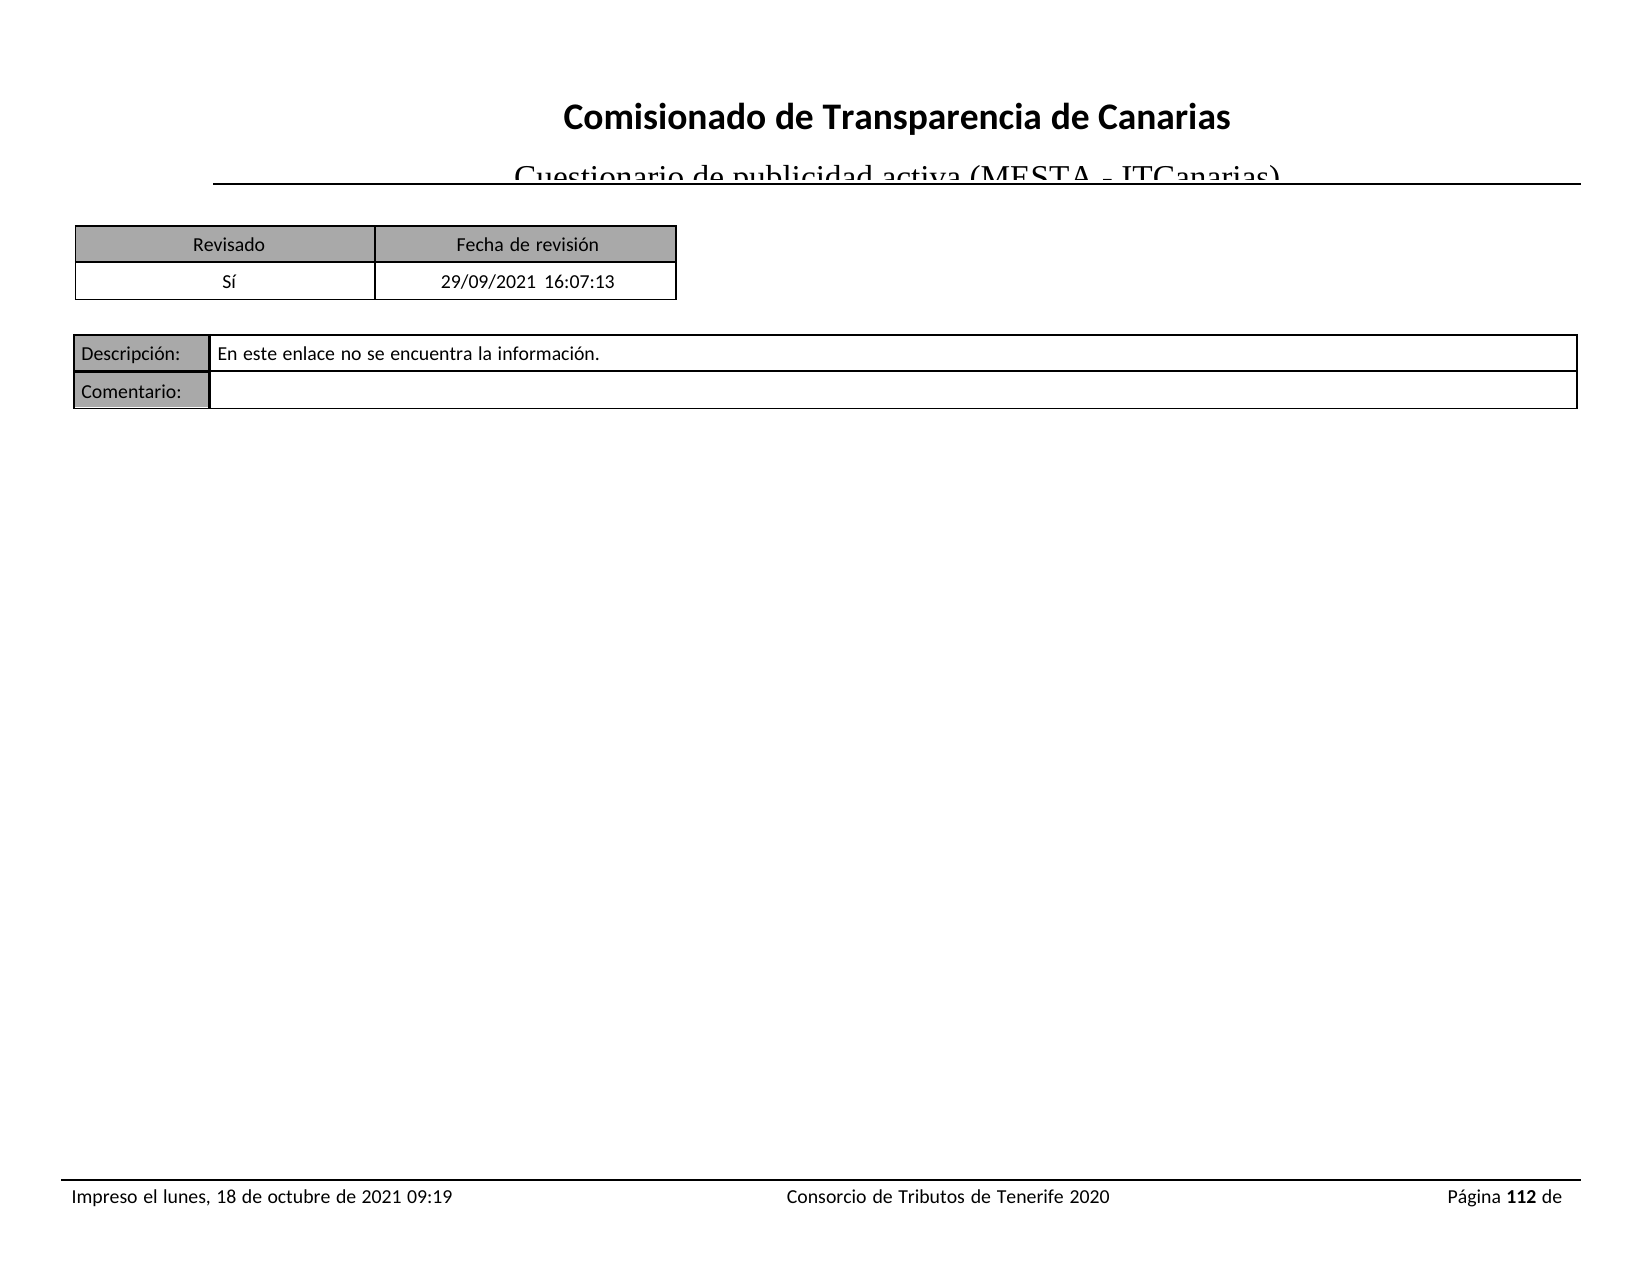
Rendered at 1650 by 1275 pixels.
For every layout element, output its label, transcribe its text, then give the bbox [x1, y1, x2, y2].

table_header Fecha de revisión [376, 227, 675, 261]
table_cell [211, 372, 1576, 407]
table_cell Sí [76, 263, 374, 299]
table_header En este enlace no se encuentra la información. [211, 336, 1576, 370]
table_header Descripción: [75, 336, 208, 370]
table_cell Comentario: [75, 373, 208, 407]
table_header Revisado [76, 227, 374, 261]
table_cell 29/09/2021 16:07:13 [376, 263, 675, 299]
